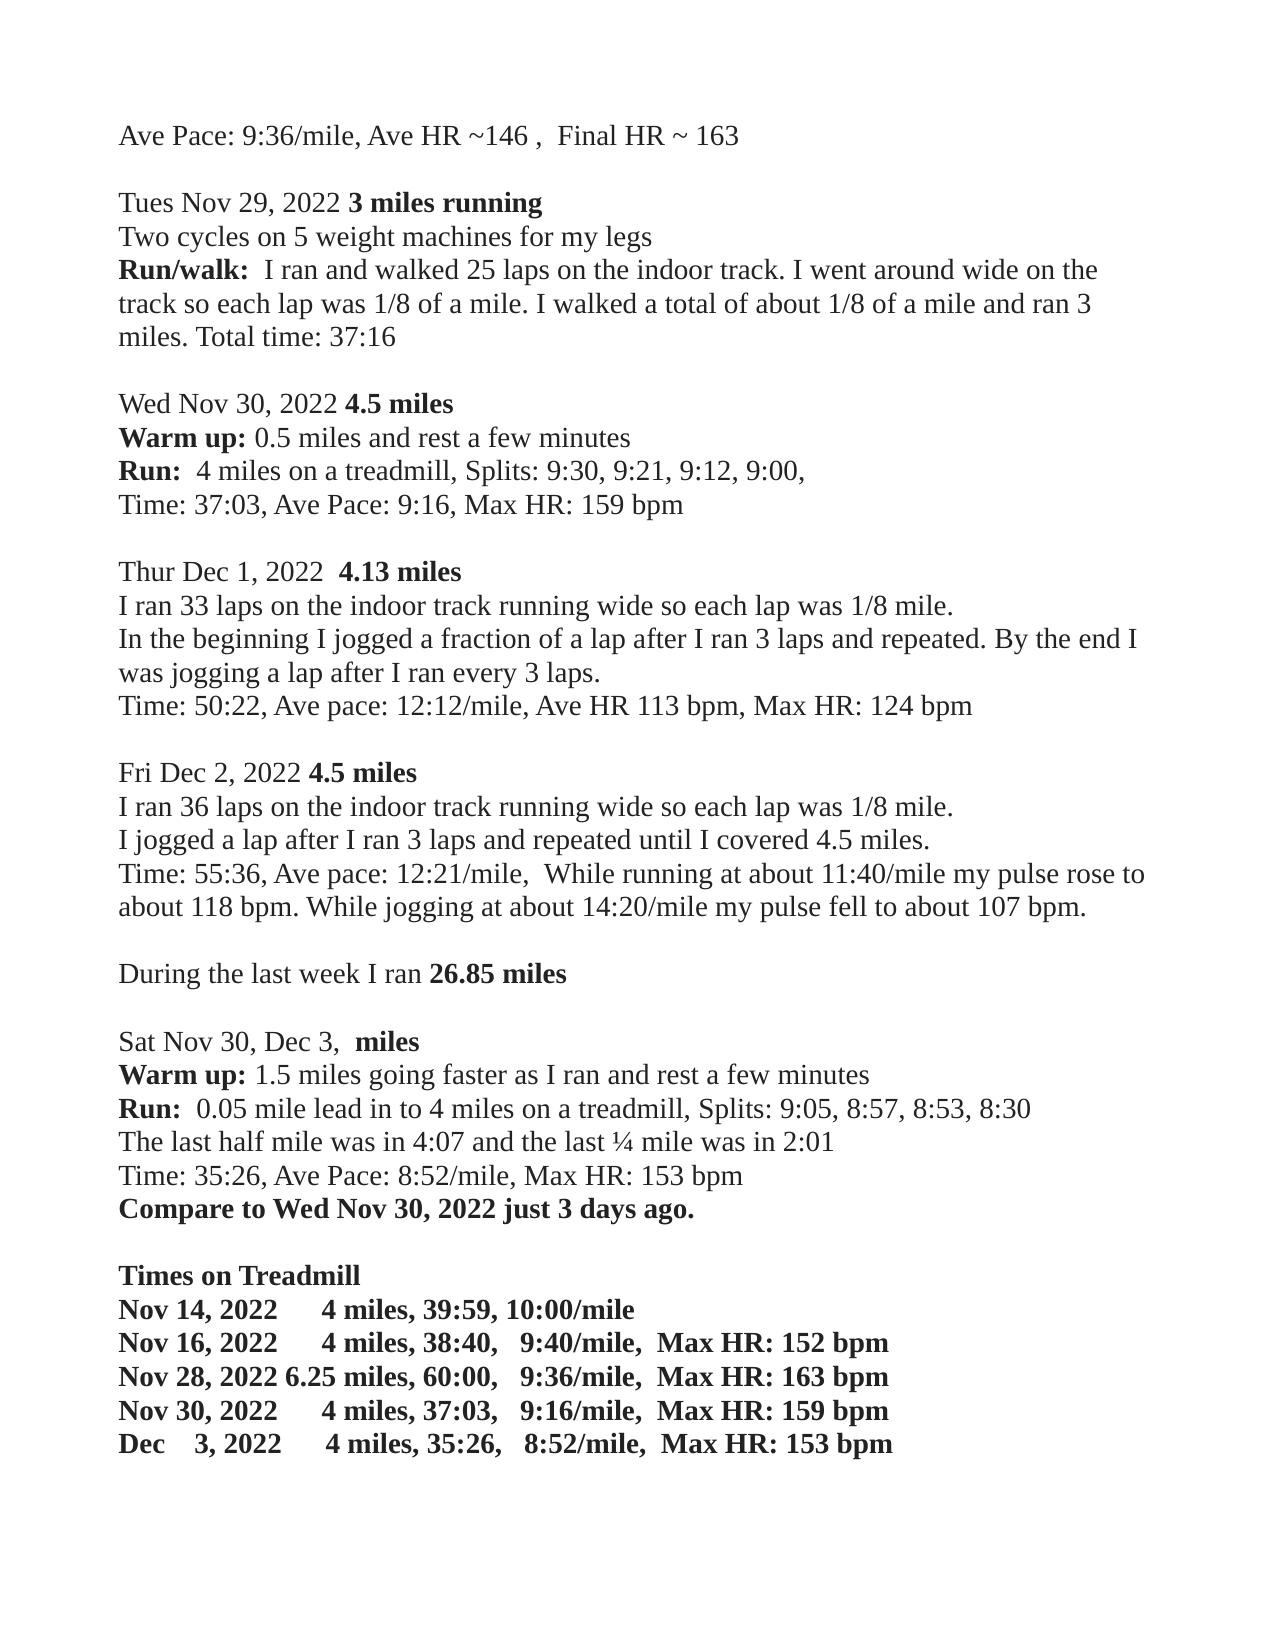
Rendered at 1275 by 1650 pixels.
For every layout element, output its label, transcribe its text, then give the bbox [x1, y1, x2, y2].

text Nov 16, 2022 4 miles, 38:40, 9:40/mile, Max HR: 152 bpm [118, 1326, 1161, 1359]
text Time: 35:26, Ave Pace: 8:52/mile, Max HR: 153 bpm [118, 1158, 1161, 1191]
text Time: 50:22, Ave pace: 12:12/mile, Ave HR 113 bpm, Max HR: 124 bpm [118, 688, 1161, 722]
text Fri Dec 2, 2022 4.5 miles [118, 755, 1161, 789]
text Warm up: 0.5 miles and rest a few minutes [118, 420, 1161, 453]
text Thur Dec 1, 2022 4.13 miles [118, 554, 1161, 588]
text In the beginning I jogged a fraction of a lap after I ran 3 laps and repeated. By the end I was jogging a lap after I ran every 3 laps. [118, 621, 1161, 688]
text I ran 33 laps on the indoor track running wide so each lap was 1/8 mile. [118, 588, 1161, 621]
text Run: 0.05 mile lead in to 4 miles on a treadmill, Splits: 9:05, 8:57, 8:53, 8:30 [118, 1091, 1161, 1124]
text The last half mile was in 4:07 and the last ¼ mile was in 2:01 [118, 1124, 1161, 1158]
text Time: 37:03, Ave Pace: 9:16, Max HR: 159 bpm [118, 487, 1161, 521]
text Times on Treadmill [118, 1258, 1161, 1292]
text Nov 14, 2022 4 miles, 39:59, 10:00/mile [118, 1292, 1161, 1326]
text Warm up: 1.5 miles going faster as I ran and rest a few minutes [118, 1057, 1161, 1091]
text Tues Nov 29, 2022 3 miles running [118, 185, 1161, 219]
text Two cycles on 5 weight machines for my legs [118, 219, 1161, 252]
text Nov 28, 2022 6.25 miles, 60:00, 9:36/mile, Max HR: 163 bpm [118, 1359, 1161, 1393]
text I jogged a lap after I ran 3 laps and repeated until I covered 4.5 miles. [118, 822, 1161, 856]
text Wed Nov 30, 2022 4.5 miles [118, 386, 1161, 420]
text Nov 30, 2022 4 miles, 37:03, 9:16/mile, Max HR: 159 bpm [118, 1393, 1161, 1426]
text Compare to Wed Nov 30, 2022 just 3 days ago. [118, 1191, 1161, 1225]
text I ran 36 laps on the indoor track running wide so each lap was 1/8 mile. [118, 789, 1161, 822]
text Run/walk: I ran and walked 25 laps on the indoor track. I went around wide on the track so each lap was 1/8 of a mile. I walked a total of about 1/8 of a mile and ran 3 miles. Total time: 37:16 [118, 252, 1161, 353]
text During the last week I ran 26.85 miles [118, 957, 1161, 990]
text Time: 55:36, Ave pace: 12:21/mile, While running at about 11:40/mile my pulse rose to about 118 bpm. While jogging at about 14:20/mile my pulse fell to about 107 bpm. [118, 856, 1161, 923]
text Ave Pace: 9:36/mile, Ave HR ~146 , Final HR ~ 163 [118, 118, 1161, 152]
text Dec 3, 2022 4 miles, 35:26, 8:52/mile, Max HR: 153 bpm [118, 1426, 1161, 1460]
text Sat Nov 30, Dec 3, miles [118, 1024, 1161, 1057]
text Run: 4 miles on a treadmill, Splits: 9:30, 9:21, 9:12, 9:00, [118, 453, 1161, 487]
